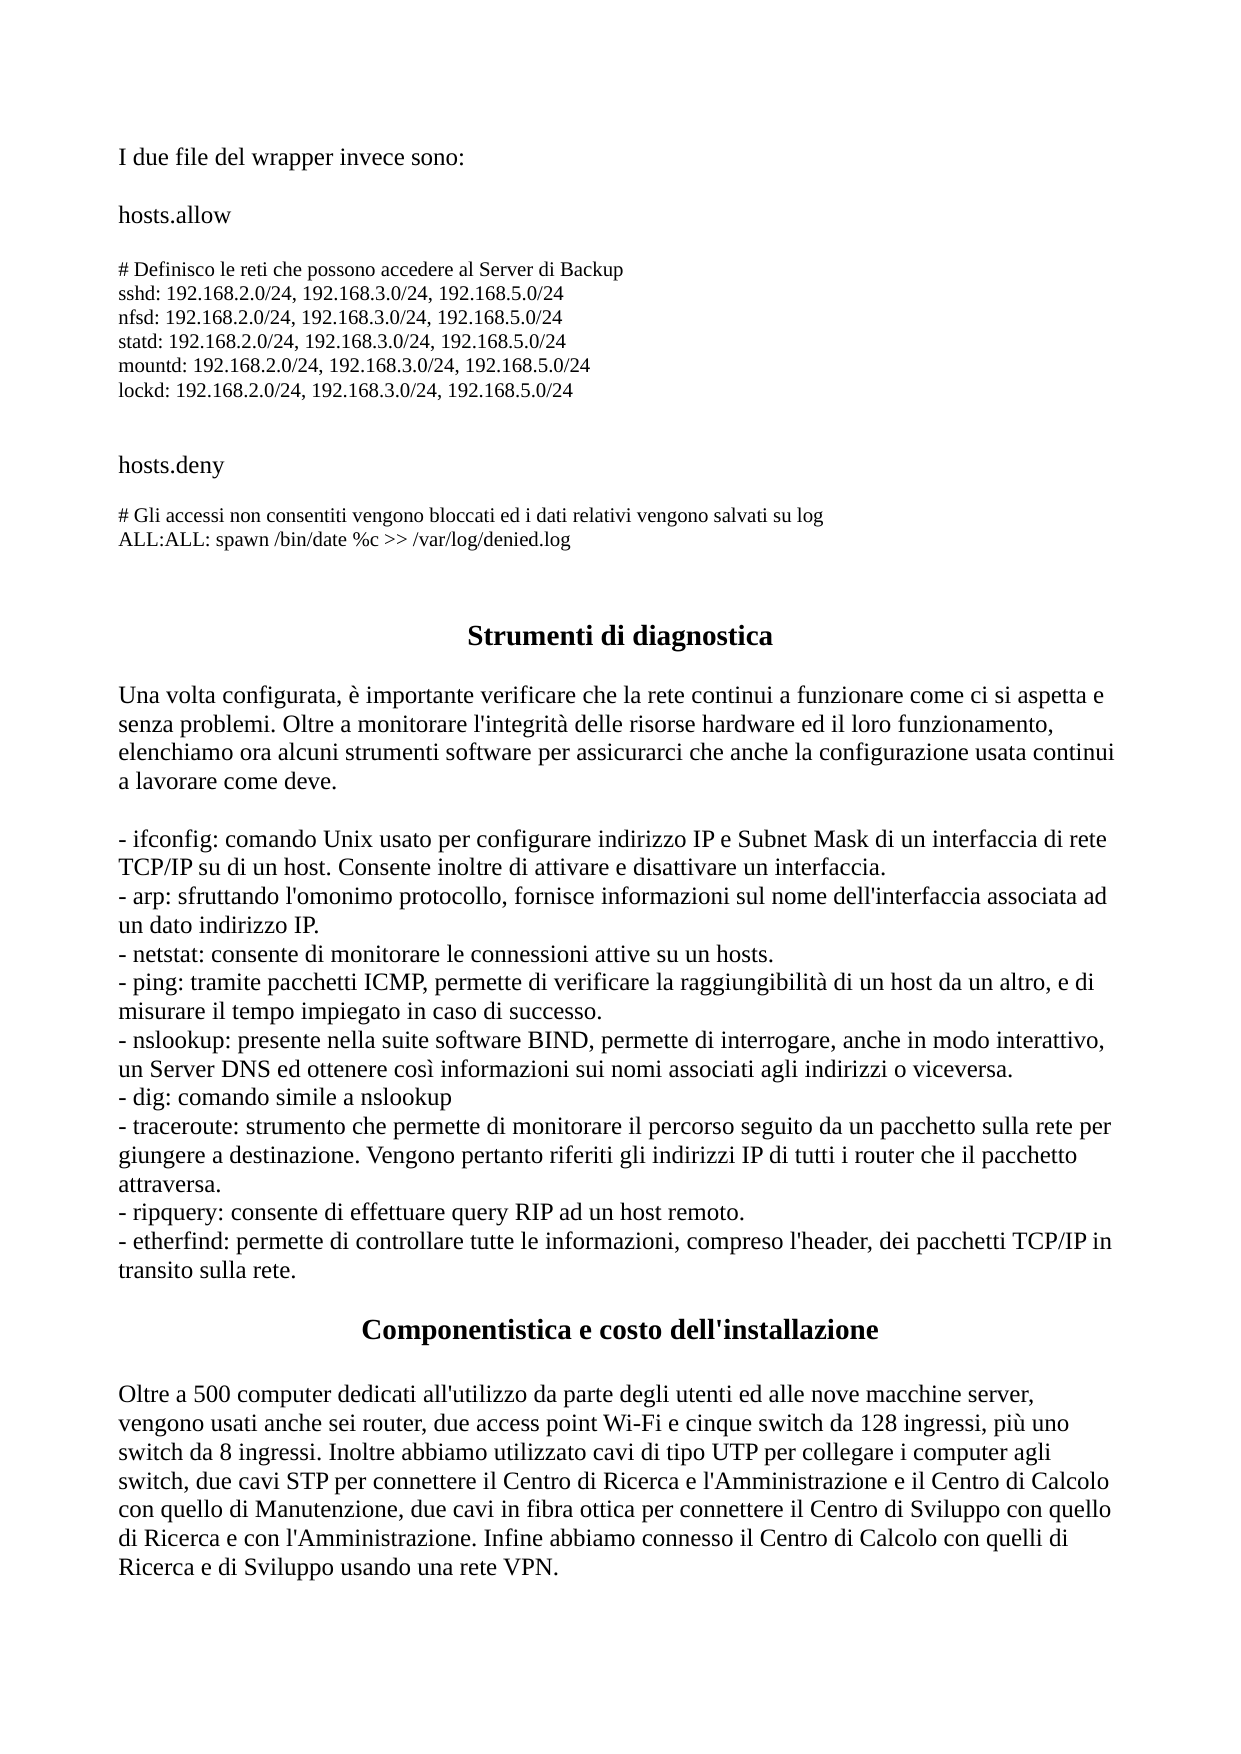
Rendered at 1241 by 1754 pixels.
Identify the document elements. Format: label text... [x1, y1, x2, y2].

text Una volta configurata, è importante verificare che la rete continui a funzionare come ci si aspetta e senza problemi. Oltre a monitorare l'integrità delle risorse hardware ed il loro funzionamento, elenchiamo ora alcuni strumenti software per assicurarci che anche la configurazione usata continui a lavorare come deve. [118, 680, 1122, 795]
text - etherfind: permette di controllare tutte le informazioni, compreso l'header, dei pacchetti TCP/IP in transito sulla rete. [118, 1226, 1122, 1284]
text # Definisco le reti che possono accedere al Server di Backup sshd: 192.168.2.0/24, 192.168.3.0/24, 192.168.5.0/24 nfsd: 192.168.2.0/24, 192.168.3.0/24, 192.168.5.0/24 statd: 192.168.2.0/24, 192.168.3.0/24, 192.168.5.0/24 mountd: 192.168.2.0/24, 192.168.3.0/24, 192.168.5.0/24 lockd: 192.168.2.0/24, 192.168.3.0/24, 192.168.5.0/24 [118, 257, 1122, 402]
text hosts.allow [118, 200, 1122, 228]
text - ping: tramite pacchetti ICMP, permette di verificare la raggiungibilità di un host da un altro, e di misurare il tempo impiegato in caso di successo. [118, 967, 1122, 1025]
text - traceroute: strumento che permette di monitorare il percorso seguito da un pacchetto sulla rete per giungere a destinazione. Vengono pertanto riferiti gli indirizzi IP di tutti i router che il pacchetto attraversa. [118, 1111, 1122, 1197]
text hosts.deny [118, 450, 1122, 478]
text - nslookup: presente nella suite software BIND, permette di interrogare, anche in modo interattivo, un Server DNS ed ottenere così informazioni sui nomi associati agli indirizzi o viceversa. [118, 1025, 1122, 1082]
text # Gli accessi non consentiti vengono bloccati ed i dati relativi vengono salvati su log ALL:ALL: spawn /bin/date %c >> /var/log/denied.log [118, 502, 1122, 551]
text Oltre a 500 computer dedicati all'utilizzo da parte degli utenti ed alle nove macchine server, vengono usati anche sei router, due access point Wi-Fi e cinque switch da 128 ingressi, più uno switch da 8 ingressi. Inoltre abbiamo utilizzato cavi di tipo UTP per collegare i computer agli switch, due cavi STP per connettere il Centro di Ricerca e l'Amministrazione e il Centro di Calcolo con quello di Manutenzione, due cavi in fibra ottica per connettere il Centro di Sviluppo con quello di Ricerca e con l'Amministrazione. Infine abbiamo connesso il Centro di Calcolo con quelli di Ricerca e di Sviluppo usando una rete VPN. [118, 1379, 1122, 1581]
text - arp: sfruttando l'omonimo protocollo, fornisce informazioni sul nome dell'interfaccia associata ad un dato indirizzo IP. [118, 881, 1122, 939]
text - ripquery: consente di effettuare query RIP ad un host remoto. [118, 1197, 1122, 1226]
text [118, 118, 1122, 142]
text Componentistica e costo dell'installazione [118, 1312, 1122, 1346]
text I due file del wrapper invece sono: [118, 142, 1122, 171]
text Strumenti di diagnostica [118, 618, 1122, 651]
text - dig: comando simile a nslookup [118, 1082, 1122, 1111]
text - netstat: consente di monitorare le connessioni attive su un hosts. [118, 939, 1122, 967]
text - ifconfig: comando Unix usato per configurare indirizzo IP e Subnet Mask di un interfaccia di rete TCP/IP su di un host. Consente inoltre di attivare e disattivare un interfaccia. [118, 824, 1122, 881]
